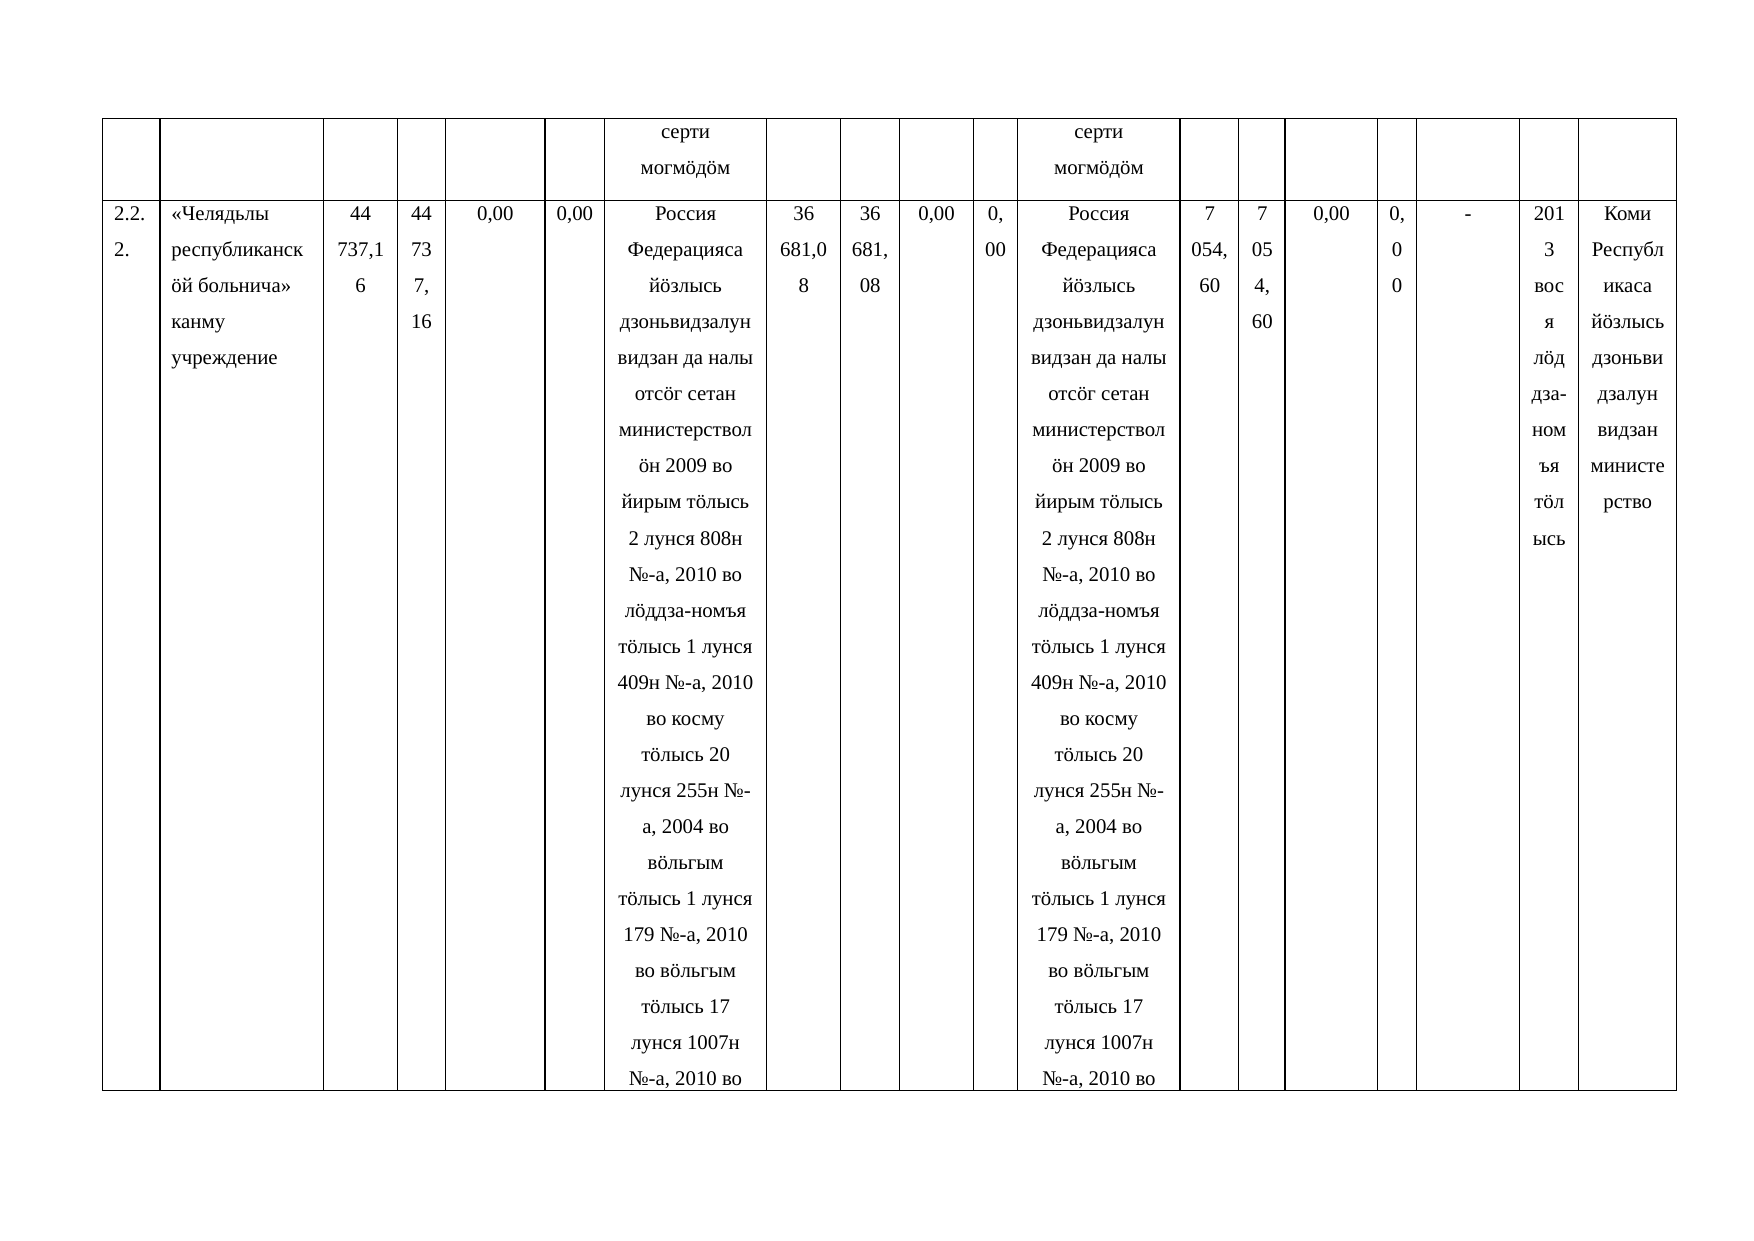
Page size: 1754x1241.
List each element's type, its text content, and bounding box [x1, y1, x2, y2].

table_cell 0,00 [546, 201, 604, 1090]
table_cell 0,00 [900, 201, 973, 1090]
table_cell 0,00 [974, 201, 1017, 1090]
table_cell [103, 119, 159, 200]
table_cell серти могмӧдӧм [1018, 119, 1179, 200]
table_cell 2.2.2. [103, 201, 159, 1090]
table_cell [161, 119, 323, 200]
table_cell [546, 119, 604, 200]
table_cell - [1417, 201, 1519, 1090]
table_cell 44 737,16 [324, 201, 397, 1090]
table_cell 0,00 [1378, 201, 1416, 1090]
table_cell 7 054,60 [1239, 201, 1284, 1090]
table_cell 0,00 [446, 201, 544, 1090]
table_cell 2013 вося лӧддза-номъя тӧлысь [1520, 201, 1578, 1090]
table_cell [1579, 119, 1676, 200]
table_cell [1378, 119, 1416, 200]
table_cell [324, 119, 397, 200]
table_cell [767, 119, 840, 200]
table_cell 0,00 [1286, 201, 1377, 1090]
table_cell [1520, 119, 1578, 200]
table_cell 36 681,08 [767, 201, 840, 1090]
table_cell [900, 119, 973, 200]
table_cell Коми Республикаса йӧзлысь дзоньвидзалун видзан министерство [1579, 201, 1676, 1090]
table_cell 7 054,60 [1181, 201, 1238, 1090]
table_cell [1239, 119, 1284, 200]
table_cell серти могмӧдӧм [605, 119, 766, 200]
table_cell Россия Федерацияса йӧзлысь дзоньвидзалун видзан да налы отсӧг сетан министерстволӧн 2009 во йирым тӧлысь 2 лунся 808н №-а, 2010 во лӧддза-номъя тӧлысь 1 лунся 409н №-а, 2010 во косму тӧлысь 20 лунся 255н №-а, 2004 во вӧльгым тӧлысь 1 лунся 179 №-а, 2010 во вӧльгым тӧлысь 17 лунся 1007н №-а, 2010 во [1018, 201, 1179, 1090]
table_cell [1286, 119, 1377, 200]
table_cell Россия Федерацияса йӧзлысь дзоньвидзалун видзан да налы отсӧг сетан министерстволӧн 2009 во йирым тӧлысь 2 лунся 808н №-а, 2010 во лӧддза-номъя тӧлысь 1 лунся 409н №-а, 2010 во косму тӧлысь 20 лунся 255н №-а, 2004 во вӧльгым тӧлысь 1 лунся 179 №-а, 2010 во вӧльгым тӧлысь 17 лунся 1007н №-а, 2010 во [605, 201, 766, 1090]
table_cell - [1417, 119, 1519, 200]
table_cell «Челядьлы республиканскӧй больнича» канму учреждение [161, 201, 323, 1090]
table_cell [446, 119, 544, 200]
table_cell [1181, 119, 1238, 200]
table_cell [841, 119, 899, 200]
table_cell 36 681,08 [841, 201, 899, 1090]
table_cell 44 737,16 [398, 201, 445, 1090]
table_cell [974, 119, 1017, 200]
table_cell [398, 119, 445, 200]
